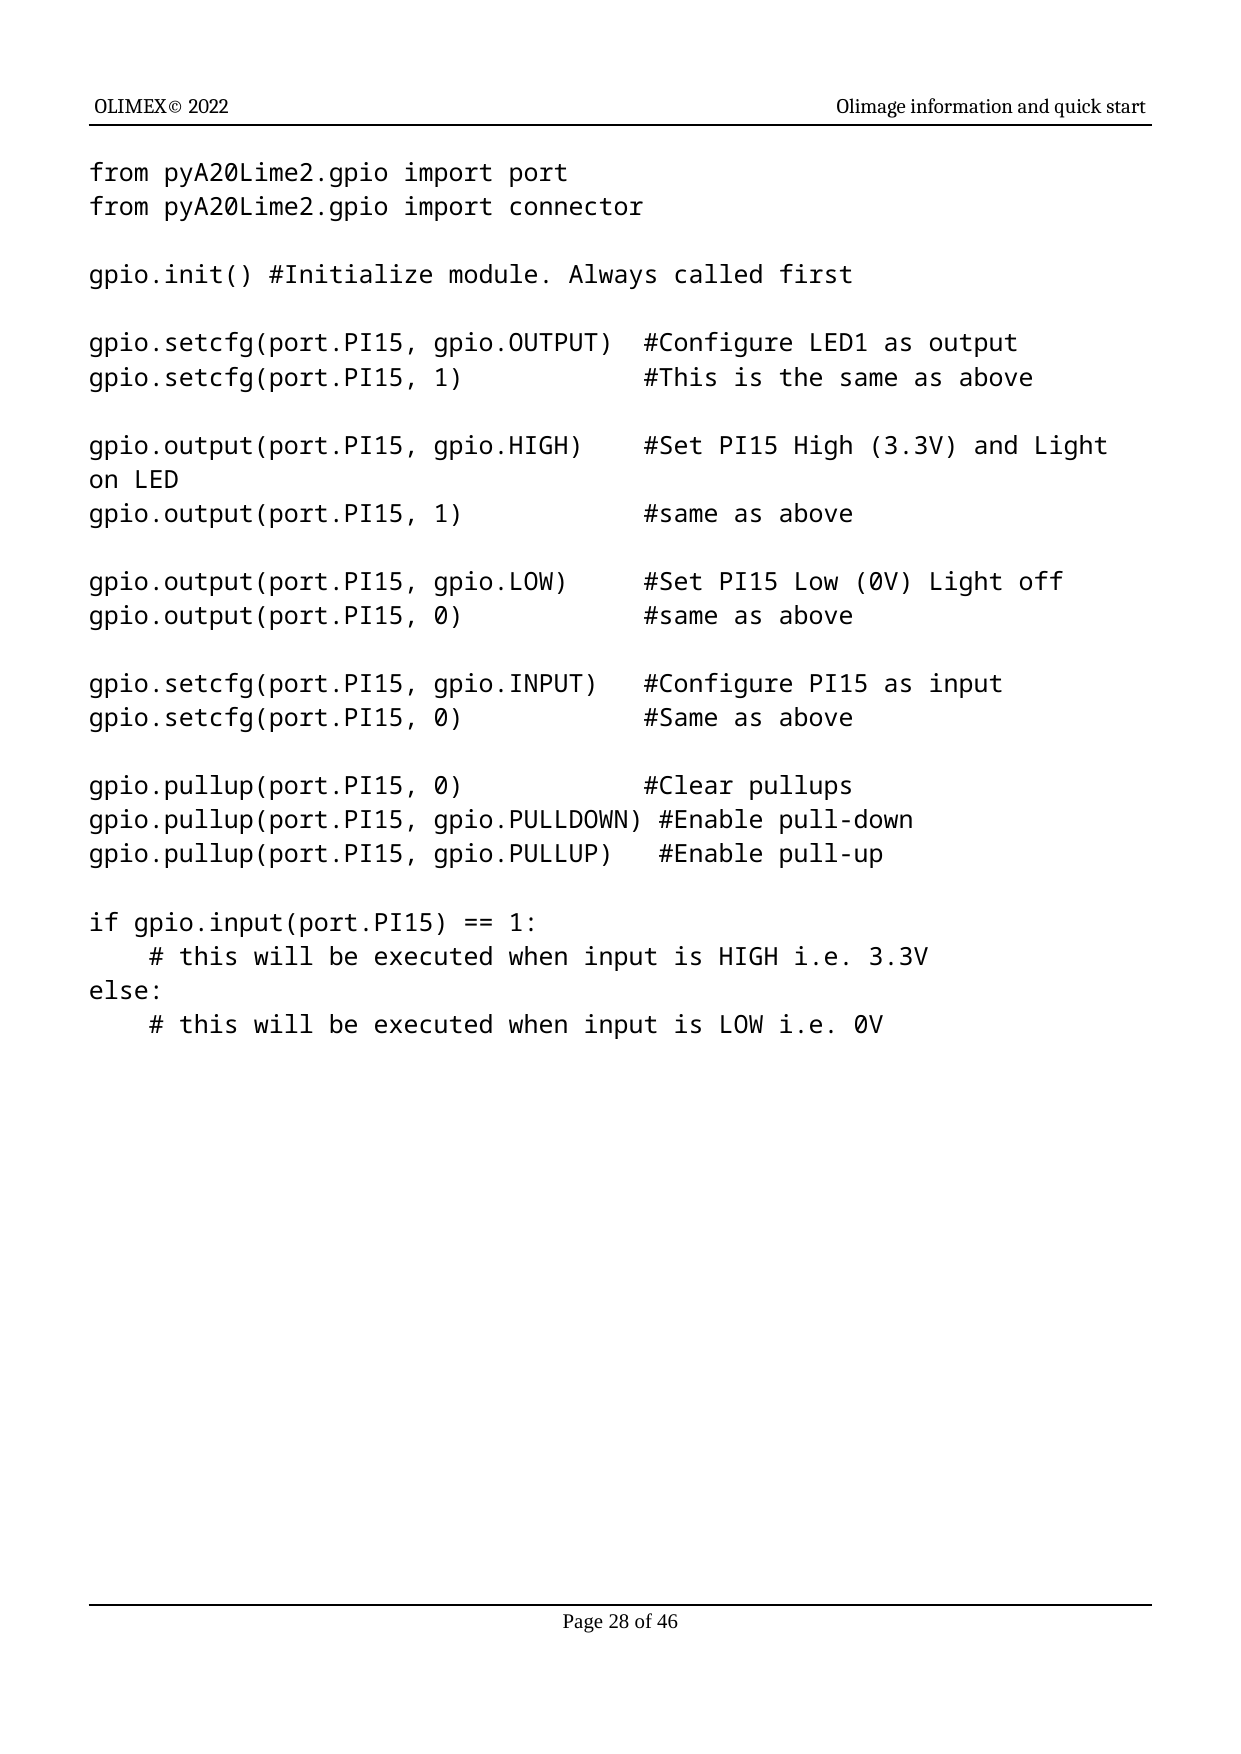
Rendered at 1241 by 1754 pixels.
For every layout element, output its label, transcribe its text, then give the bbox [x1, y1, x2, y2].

text gpio.pullup(port.PI15, gpio.PULLUP) #Enable pull-up [88, 836, 1152, 870]
text from pyA20Lime2.gpio import port [88, 155, 1152, 189]
text gpio.pullup(port.PI15, gpio.PULLDOWN) #Enable pull-down [88, 802, 1152, 836]
text gpio.setcfg(port.PI15, 0) #Same as above [88, 700, 1152, 734]
text if gpio.input(port.PI15) == 1: [88, 904, 1152, 938]
text else: [88, 972, 1152, 1006]
text gpio.setcfg(port.PI15, gpio.INPUT) #Configure PI15 as input [88, 666, 1152, 700]
text gpio.pullup(port.PI15, 0) #Clear pullups [88, 768, 1152, 802]
text gpio.output(port.PI15, gpio.HIGH) #Set PI15 High (3.3V) and Light on LED [88, 427, 1152, 495]
text gpio.setcfg(port.PI15, 1) #This is the same as above [88, 359, 1152, 393]
text gpio.init() #Initialize module. Always called first [88, 257, 1152, 291]
text # this will be executed when input is HIGH i.e. 3.3V [88, 938, 1152, 972]
text gpio.output(port.PI15, 1) #same as above [88, 495, 1152, 529]
text gpio.output(port.PI15, gpio.LOW) #Set PI15 Low (0V) Light off [88, 563, 1152, 598]
text # this will be executed when input is LOW i.e. 0V [88, 1006, 1152, 1040]
text gpio.output(port.PI15, 0) #same as above [88, 598, 1152, 632]
text gpio.setcfg(port.PI15, gpio.OUTPUT) #Configure LED1 as output [88, 325, 1152, 359]
text from pyA20Lime2.gpio import connector [88, 189, 1152, 223]
